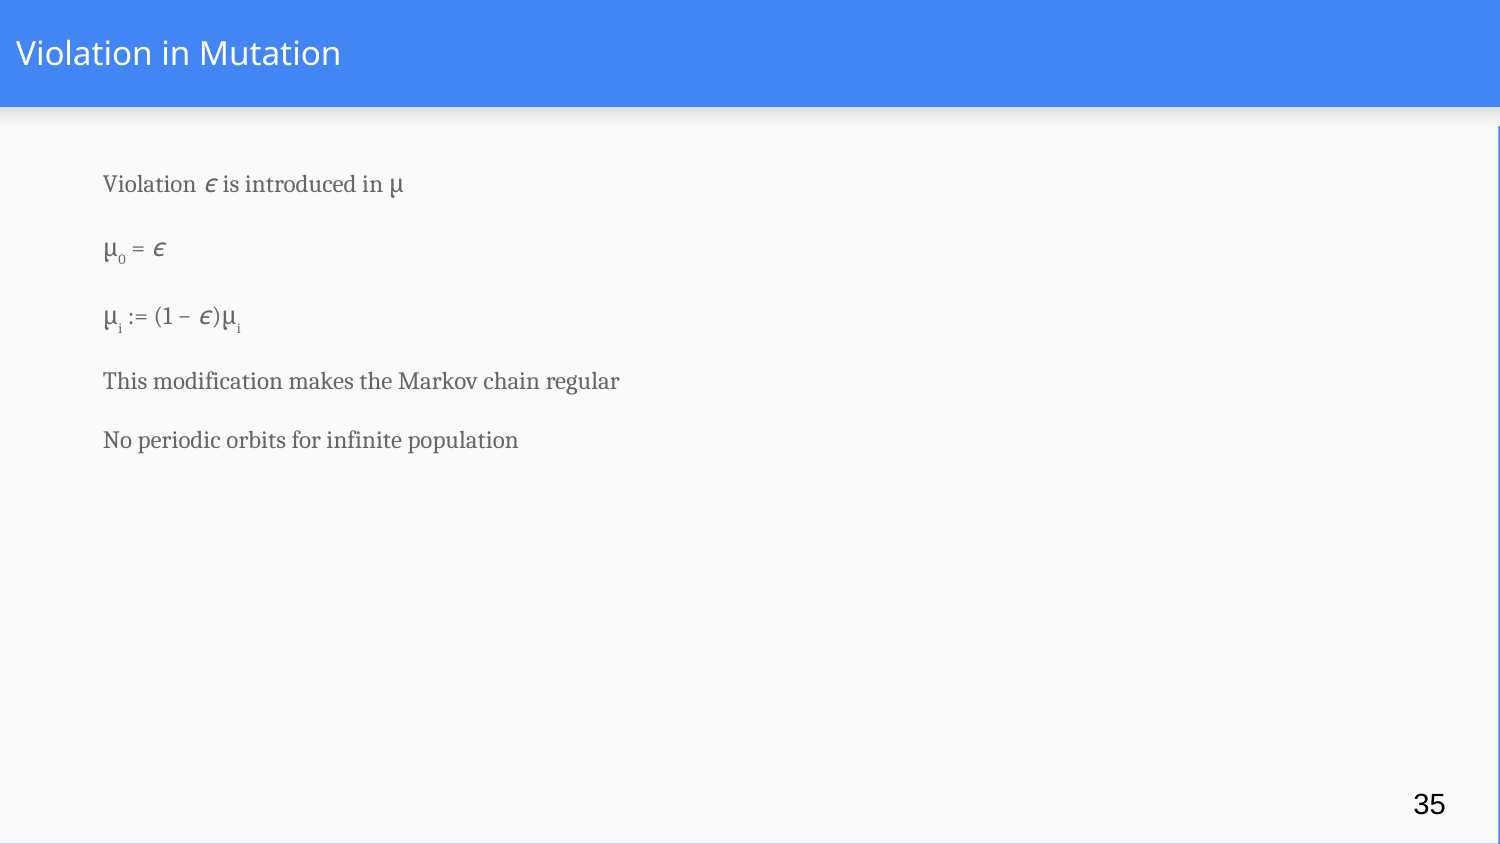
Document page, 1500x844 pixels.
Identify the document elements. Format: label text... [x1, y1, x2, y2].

text_box Violation є is introduced in μ μ0 = є μi := (1 − є)μi This modification makes the Markov chain regular No periodic orbits for infinite population [88, 158, 742, 454]
title Violation in Mutation [16, 2, 1464, 102]
